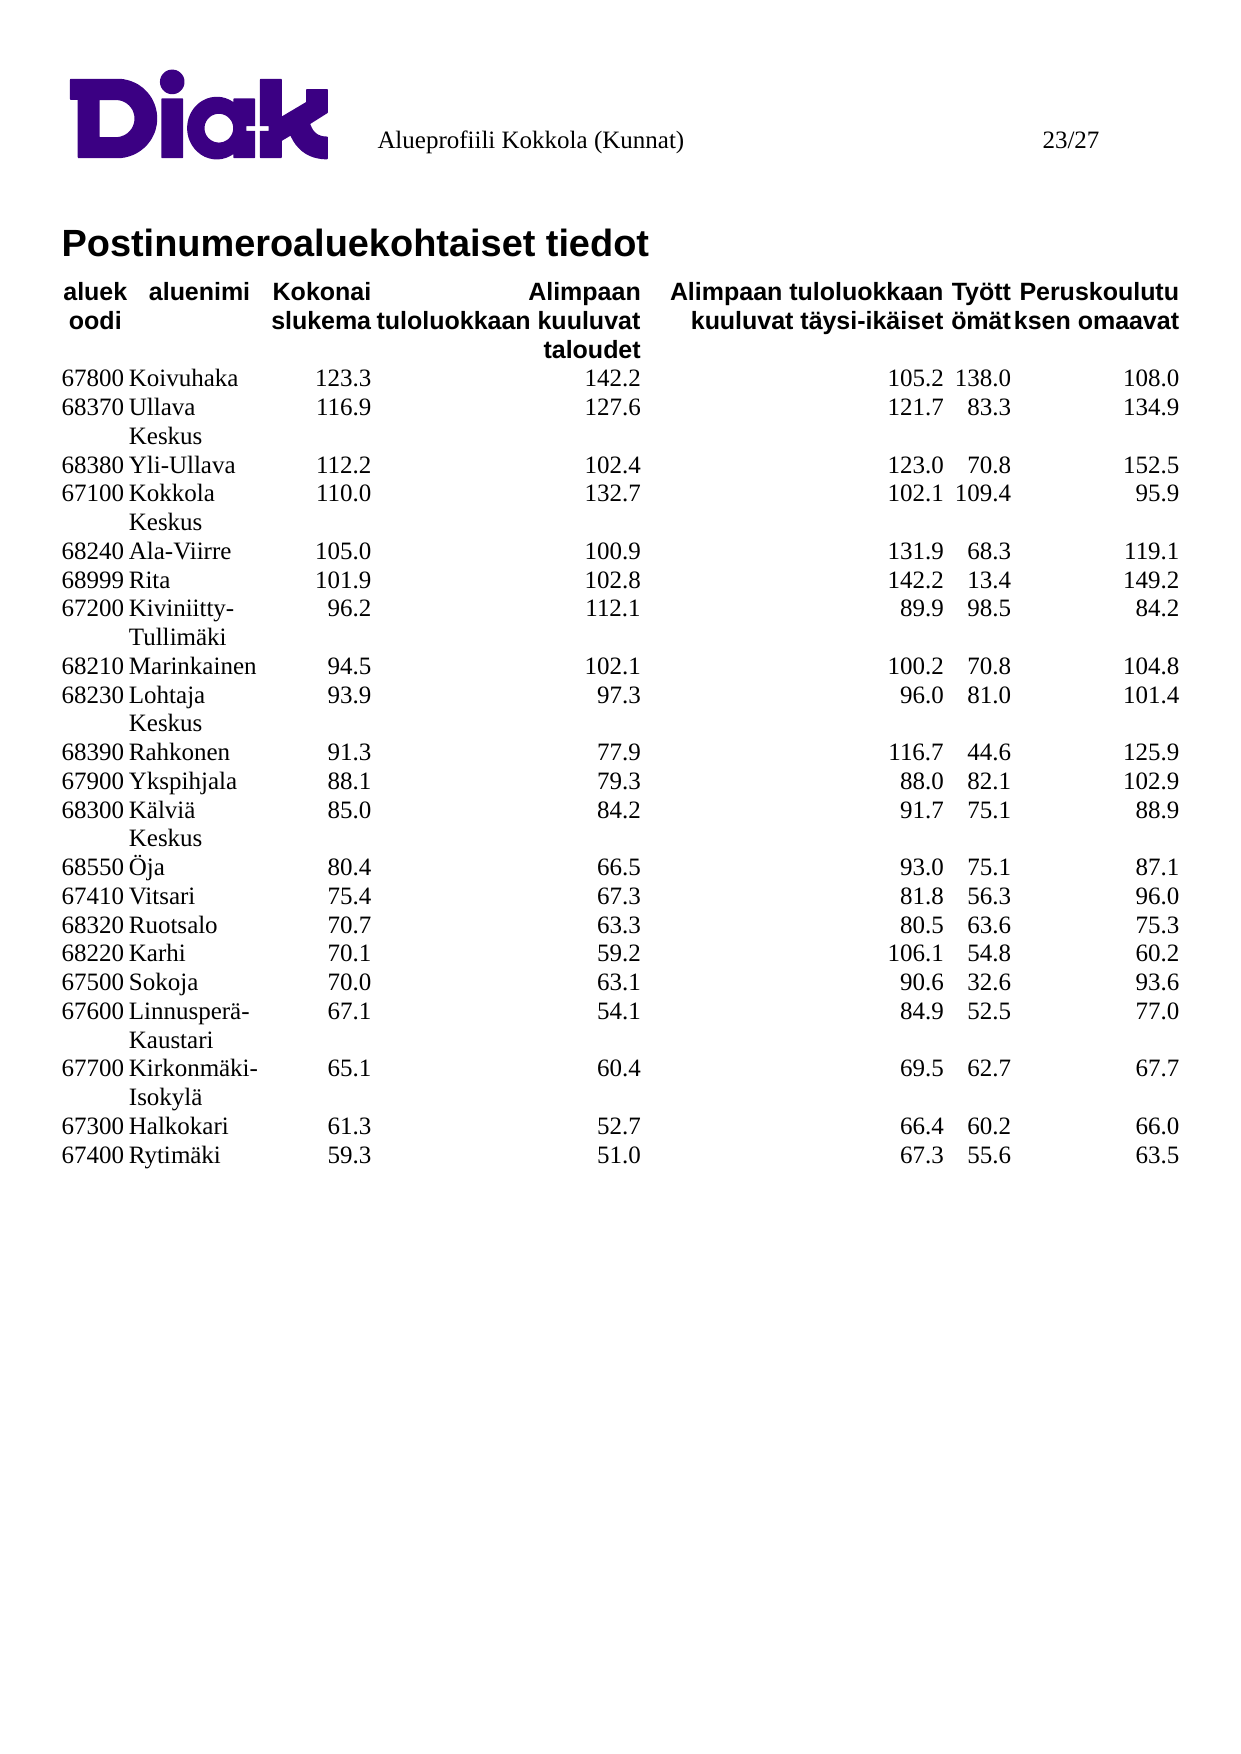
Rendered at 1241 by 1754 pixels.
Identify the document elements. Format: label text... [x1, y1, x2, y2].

table_cell 102.4 [371, 450, 640, 478]
table_cell 68.3 [943, 536, 1011, 565]
table_cell 67400 [61, 1140, 129, 1168]
table_cell 75.1 [943, 795, 1011, 852]
table_cell 70.1 [270, 939, 371, 967]
table_header Alimpaan tuloluokkaan kuuluvat täysi-ikäiset [640, 277, 943, 363]
table_cell 60.2 [1011, 939, 1179, 967]
table_cell 66.0 [1011, 1111, 1179, 1140]
table_cell 87.1 [1011, 852, 1179, 881]
table_cell 66.4 [640, 1111, 943, 1140]
table_cell 77.9 [371, 737, 640, 766]
table_cell 63.1 [371, 967, 640, 996]
table_cell 102.8 [371, 565, 640, 593]
table_cell 68390 [61, 737, 129, 766]
table_cell Kirkonmäki-Isokylä [129, 1054, 270, 1111]
table_cell 67.3 [640, 1140, 943, 1168]
table_cell 67200 [61, 594, 129, 651]
table_cell 93.6 [1011, 967, 1179, 996]
table_header Työttömät [943, 277, 1011, 363]
table_cell 79.3 [371, 766, 640, 795]
table_cell 123.3 [270, 364, 371, 392]
table_cell 110.0 [270, 479, 371, 536]
table_cell 66.5 [371, 852, 640, 881]
table_cell 82.1 [943, 766, 1011, 795]
table_cell 83.3 [943, 392, 1011, 450]
table_cell Vitsari [129, 881, 270, 910]
table_cell 127.6 [371, 392, 640, 450]
table_cell 68230 [61, 680, 129, 737]
table_cell 105.0 [270, 536, 371, 565]
table_cell 59.3 [270, 1140, 371, 1168]
table_cell 59.2 [371, 939, 640, 967]
table_cell 91.7 [640, 795, 943, 852]
table_cell 52.5 [943, 996, 1011, 1053]
table_cell 60.4 [371, 1054, 640, 1111]
table_header Alimpaan tuloluokkaan kuuluvat taloudet [371, 277, 640, 363]
table_header Kokonaislukema [270, 277, 371, 363]
table_cell 96.0 [640, 680, 943, 737]
table_cell 60.2 [943, 1111, 1011, 1140]
table_cell 112.2 [270, 450, 371, 478]
table_cell 119.1 [1011, 536, 1179, 565]
table_cell 131.9 [640, 536, 943, 565]
table_cell 88.1 [270, 766, 371, 795]
table_cell 134.9 [1011, 392, 1179, 450]
table_header Peruskoulutuksen omaavat [1011, 277, 1179, 363]
table_cell 32.6 [943, 967, 1011, 996]
table_cell 61.3 [270, 1111, 371, 1140]
table_cell 67.3 [371, 881, 640, 910]
table_cell 13.4 [943, 565, 1011, 593]
table_cell 100.9 [371, 536, 640, 565]
table_cell 102.9 [1011, 766, 1179, 795]
table_cell 142.2 [640, 565, 943, 593]
table_cell 75.1 [943, 852, 1011, 881]
table_cell 68210 [61, 651, 129, 680]
table_cell 116.7 [640, 737, 943, 766]
table_cell 75.4 [270, 881, 371, 910]
table_cell 104.8 [1011, 651, 1179, 680]
table_cell 68240 [61, 536, 129, 565]
table_cell 89.9 [640, 594, 943, 651]
table_cell 94.5 [270, 651, 371, 680]
table_cell 62.7 [943, 1054, 1011, 1111]
table_cell 123.0 [640, 450, 943, 478]
table_cell 100.2 [640, 651, 943, 680]
table_cell Lohtaja Keskus [129, 680, 270, 737]
table_cell 102.1 [640, 479, 943, 536]
table_cell 67.7 [1011, 1054, 1179, 1111]
table_cell 51.0 [371, 1140, 640, 1168]
table_cell 68999 [61, 565, 129, 593]
table_cell 67700 [61, 1054, 129, 1111]
table_cell 95.9 [1011, 479, 1179, 536]
table_cell 84.9 [640, 996, 943, 1053]
table_cell Karhi [129, 939, 270, 967]
table_cell 54.8 [943, 939, 1011, 967]
table_cell 85.0 [270, 795, 371, 852]
table_cell Rita [129, 565, 270, 593]
table_cell 77.0 [1011, 996, 1179, 1053]
table_cell 93.9 [270, 680, 371, 737]
table_cell 63.5 [1011, 1140, 1179, 1168]
table_cell 132.7 [371, 479, 640, 536]
table_cell Yli-Ullava [129, 450, 270, 478]
table_cell 125.9 [1011, 737, 1179, 766]
table_cell 88.0 [640, 766, 943, 795]
table_cell 121.7 [640, 392, 943, 450]
table_cell Rytimäki [129, 1140, 270, 1168]
table_cell 149.2 [1011, 565, 1179, 593]
table_header aluenimi [129, 277, 270, 363]
table_cell 54.1 [371, 996, 640, 1053]
table_cell 116.9 [270, 392, 371, 450]
table_cell 68380 [61, 450, 129, 478]
table_cell 67410 [61, 881, 129, 910]
table_cell 55.6 [943, 1140, 1011, 1168]
table_cell Ala-Viirre [129, 536, 270, 565]
table_cell 80.5 [640, 910, 943, 938]
table_cell 52.7 [371, 1111, 640, 1140]
table_cell 75.3 [1011, 910, 1179, 938]
table_cell 88.9 [1011, 795, 1179, 852]
table_cell 84.2 [1011, 594, 1179, 651]
table_cell 91.3 [270, 737, 371, 766]
table_header aluekoodi [61, 277, 129, 363]
table_cell 63.3 [371, 910, 640, 938]
table_cell 152.5 [1011, 450, 1179, 478]
table_cell Ruotsalo [129, 910, 270, 938]
table_cell 97.3 [371, 680, 640, 737]
table_cell Rahkonen [129, 737, 270, 766]
table_cell 93.0 [640, 852, 943, 881]
subtitle Postinumeroaluekohtaiset tiedot [61, 221, 1179, 265]
table_cell 138.0 [943, 364, 1011, 392]
table_cell 101.4 [1011, 680, 1179, 737]
table_cell 142.2 [371, 364, 640, 392]
table_cell 67600 [61, 996, 129, 1053]
table_cell Ullava Keskus [129, 392, 270, 450]
table_cell Kälviä Keskus [129, 795, 270, 852]
table_cell 63.6 [943, 910, 1011, 938]
table_cell 81.0 [943, 680, 1011, 737]
table_cell 67.1 [270, 996, 371, 1053]
table_cell 98.5 [943, 594, 1011, 651]
table_cell 68300 [61, 795, 129, 852]
table_cell 106.1 [640, 939, 943, 967]
table_cell 68320 [61, 910, 129, 938]
table_cell 70.8 [943, 450, 1011, 478]
table_cell Kokkola Keskus [129, 479, 270, 536]
table_cell 65.1 [270, 1054, 371, 1111]
table_cell 56.3 [943, 881, 1011, 910]
table_cell 70.7 [270, 910, 371, 938]
table_cell 108.0 [1011, 364, 1179, 392]
table_cell 112.1 [371, 594, 640, 651]
table_cell 70.0 [270, 967, 371, 996]
table_cell 81.8 [640, 881, 943, 910]
table_cell 101.9 [270, 565, 371, 593]
table_cell 96.0 [1011, 881, 1179, 910]
table_cell 80.4 [270, 852, 371, 881]
table_cell 69.5 [640, 1054, 943, 1111]
table_cell 67800 [61, 364, 129, 392]
table_cell Marinkainen [129, 651, 270, 680]
table_cell Kiviniitty-Tullimäki [129, 594, 270, 651]
table_cell 68550 [61, 852, 129, 881]
table_cell 67300 [61, 1111, 129, 1140]
table_cell 67100 [61, 479, 129, 536]
table_cell 109.4 [943, 479, 1011, 536]
table_cell 105.2 [640, 364, 943, 392]
table_cell Halkokari [129, 1111, 270, 1140]
table_cell 70.8 [943, 651, 1011, 680]
table_cell Ykspihjala [129, 766, 270, 795]
table_cell 96.2 [270, 594, 371, 651]
table_cell 68220 [61, 939, 129, 967]
table_cell 67900 [61, 766, 129, 795]
table_cell 90.6 [640, 967, 943, 996]
table_cell Linnusperä-Kaustari [129, 996, 270, 1053]
table_cell Sokoja [129, 967, 270, 996]
table_cell 102.1 [371, 651, 640, 680]
table_cell 68370 [61, 392, 129, 450]
table_cell 84.2 [371, 795, 640, 852]
table_cell Öja [129, 852, 270, 881]
table_cell Koivuhaka [129, 364, 270, 392]
table_cell 44.6 [943, 737, 1011, 766]
table_cell 67500 [61, 967, 129, 996]
